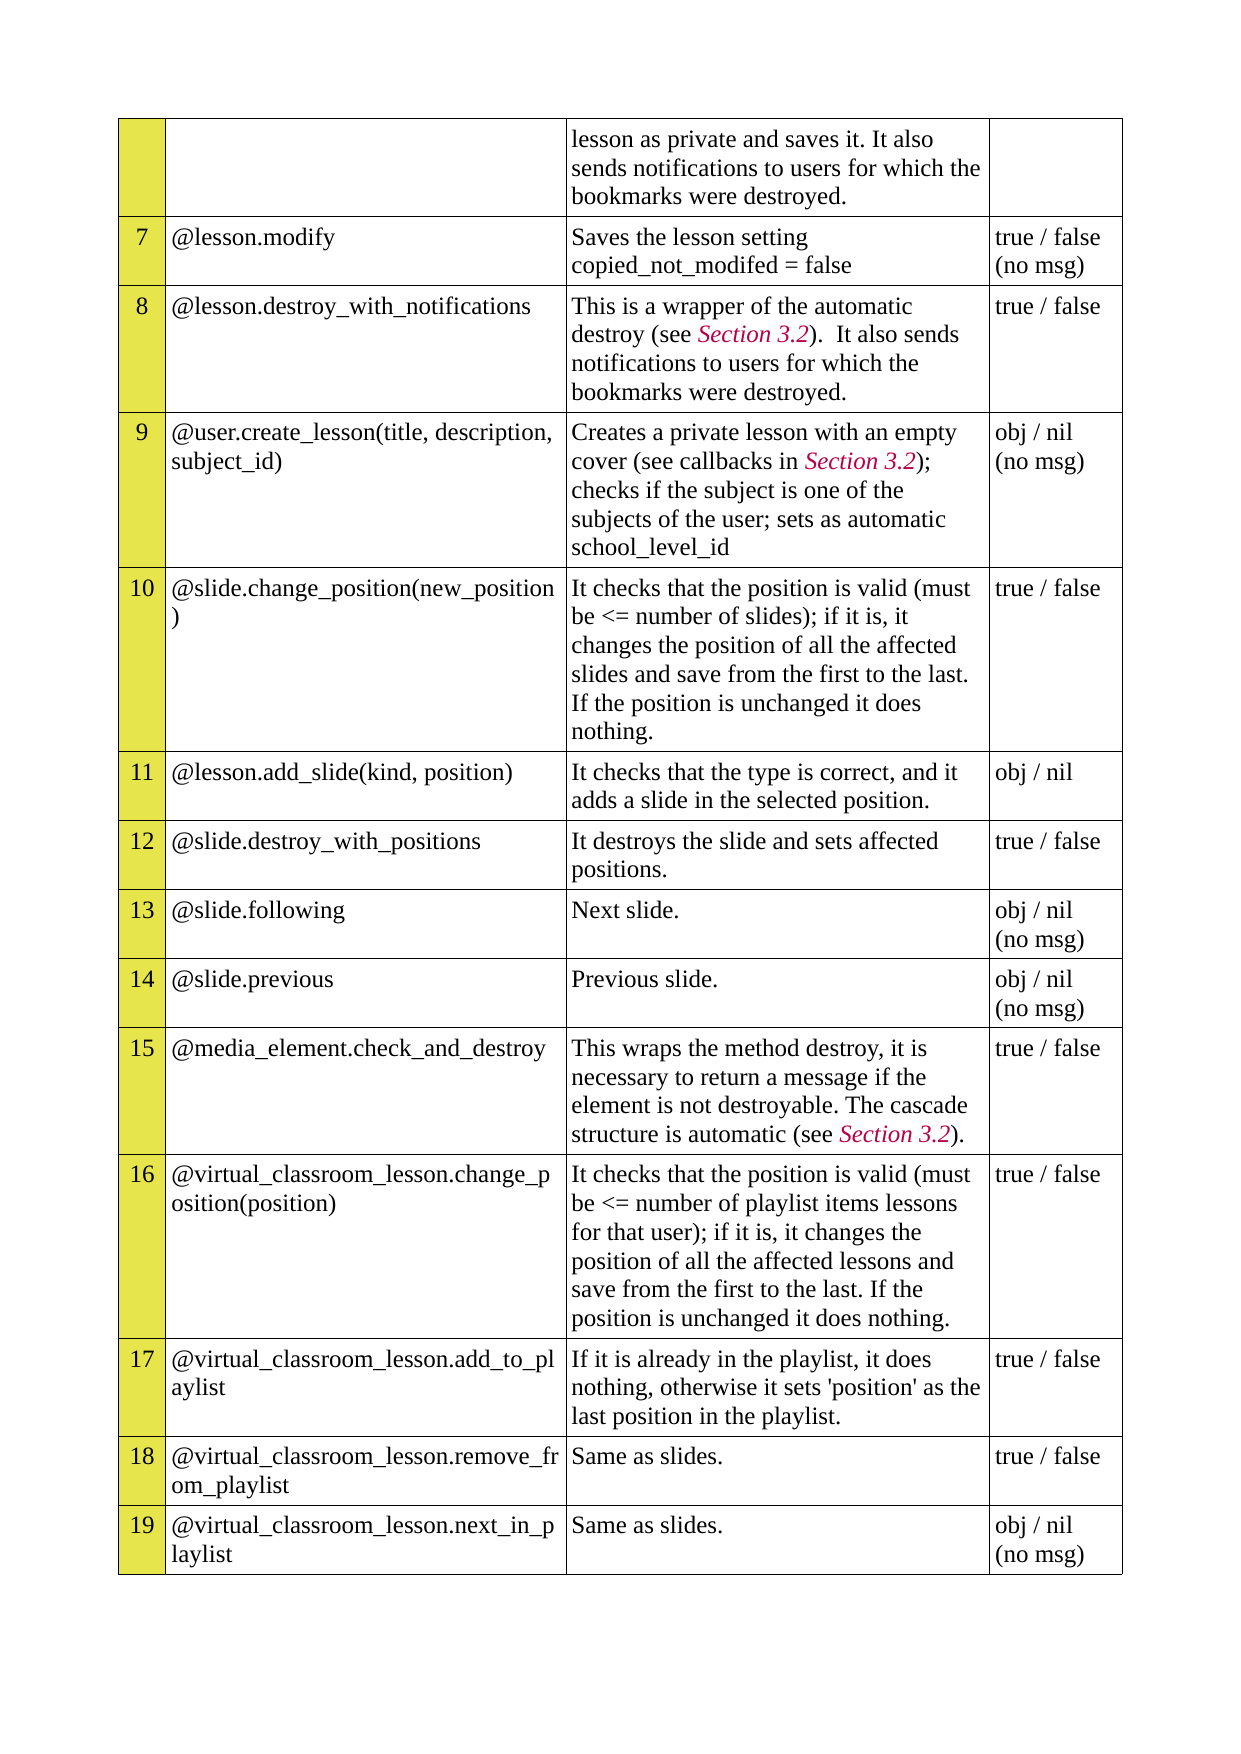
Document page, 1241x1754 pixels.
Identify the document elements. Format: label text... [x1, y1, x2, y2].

table_cell @slide.previous [166, 959, 566, 1027]
table_cell It checks that the position is valid (must be <= number of slides); if it is, it changes the position of all the affected slides and save from the first to the last. If the position is unchanged it does nothing. [567, 568, 989, 751]
table_cell 11 [119, 752, 165, 820]
table_cell Same as slides. [567, 1506, 989, 1574]
table_cell true / false (no msg) [990, 217, 1122, 285]
table_cell true / false [990, 286, 1122, 412]
table_cell obj / nil (no msg) [990, 959, 1122, 1027]
table_cell @virtual_classroom_lesson.remove_from_playlist [166, 1437, 566, 1505]
table_cell 8 [119, 286, 165, 412]
table_cell If it is already in the playlist, it does nothing, otherwise it sets 'position' as the last position in the playlist. [567, 1339, 989, 1436]
table_cell lesson as private and saves it. It also sends notifications to users for which the bookmarks were destroyed. [567, 119, 989, 216]
table_cell @lesson.add_slide(kind, position) [166, 752, 566, 820]
table_cell [119, 119, 165, 216]
table_cell obj / nil [990, 752, 1122, 820]
table_cell true / false [990, 568, 1122, 751]
table_cell [166, 119, 566, 216]
table_cell Next slide. [567, 890, 989, 958]
table_cell [990, 119, 1122, 216]
table_cell true / false [990, 1155, 1122, 1338]
table_cell 9 [119, 413, 165, 567]
table_cell @lesson.modify [166, 217, 566, 285]
table_cell This is a wrapper of the automatic destroy (see Section 3.2). It also sends notifications to users for which the bookmarks were destroyed. [567, 286, 989, 412]
table_cell 13 [119, 890, 165, 958]
table_cell 7 [119, 217, 165, 285]
table_cell obj / nil (no msg) [990, 1506, 1122, 1574]
table_cell true / false [990, 821, 1122, 889]
table_cell It checks that the position is valid (must be <= number of playlist items lessons for that user); if it is, it changes the position of all the affected lessons and save from the first to the last. If the position is unchanged it does nothing. [567, 1155, 989, 1338]
table_cell Same as slides. [567, 1437, 989, 1505]
table_cell obj / nil (no msg) [990, 890, 1122, 958]
table_cell It checks that the type is correct, and it adds a slide in the selected position. [567, 752, 989, 820]
table_cell true / false [990, 1339, 1122, 1436]
table_cell @slide.change_position(new_position) [166, 568, 566, 751]
table_cell @virtual_classroom_lesson.next_in_playlist [166, 1506, 566, 1574]
table_cell Creates a private lesson with an empty cover (see callbacks in Section 3.2); checks if the subject is one of the subjects of the user; sets as automatic school_level_id [567, 413, 989, 567]
table_cell 10 [119, 568, 165, 751]
table_cell true / false [990, 1437, 1122, 1505]
table_cell 18 [119, 1437, 165, 1505]
table_cell 16 [119, 1155, 165, 1338]
table_cell 12 [119, 821, 165, 889]
table_cell true / false [990, 1028, 1122, 1154]
table_cell This wraps the method destroy, it is necessary to return a message if the element is not destroyable. The cascade structure is automatic (see Section 3.2). [567, 1028, 989, 1154]
table_cell obj / nil (no msg) [990, 413, 1122, 567]
table_cell @slide.following [166, 890, 566, 958]
table_cell 17 [119, 1339, 165, 1436]
table_cell 19 [119, 1506, 165, 1574]
table_cell @user.create_lesson(title, description, subject_id) [166, 413, 566, 567]
table_cell 15 [119, 1028, 165, 1154]
table_cell @virtual_classroom_lesson.add_to_playlist [166, 1339, 566, 1436]
table_cell 14 [119, 959, 165, 1027]
table_cell @virtual_classroom_lesson.change_position(position) [166, 1155, 566, 1338]
table_cell @slide.destroy_with_positions [166, 821, 566, 889]
table_cell Saves the lesson setting copied_not_modifed = false [567, 217, 989, 285]
table_cell @lesson.destroy_with_notifications [166, 286, 566, 412]
table_cell @media_element.check_and_destroy [166, 1028, 566, 1154]
table_cell It destroys the slide and sets affected positions. [567, 821, 989, 889]
table_cell Previous slide. [567, 959, 989, 1027]
